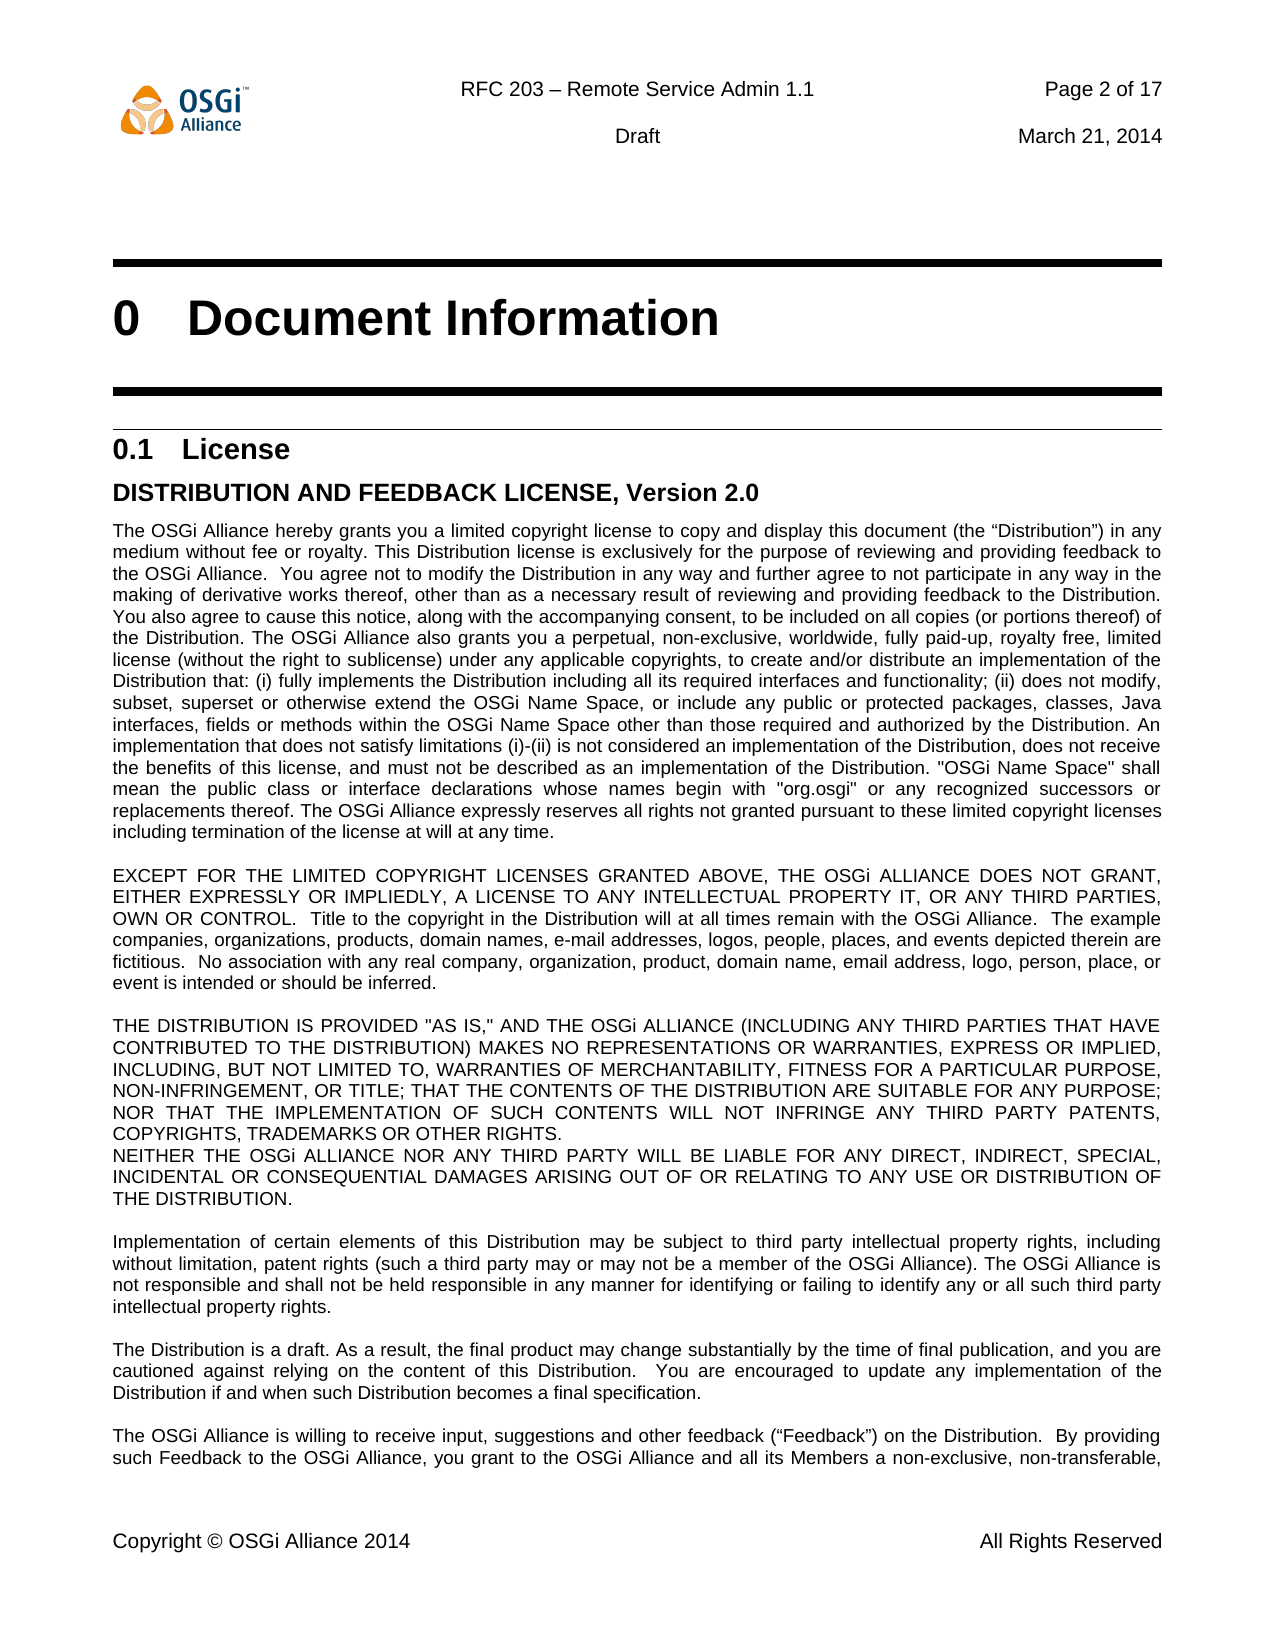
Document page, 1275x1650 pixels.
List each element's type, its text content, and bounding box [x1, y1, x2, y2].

text EXCEPT FOR THE LIMITED COPYRIGHT LICENSES GRANTED ABOVE, THE OSGi ALLIANCE DOES NOT GRANT, EITHER EXPRESSLY OR IMPLIEDLY, A LICENSE TO ANY INTELLECTUAL PROPERTY IT, OR ANY THIRD PARTIES, OWN OR CONTROL. Title to the copyright in the Distribution will at all times remain with the OSGi Alliance. The example companies, organizations, products, domain names, e-mail addresses, logos, people, places, and events depicted therein are fictitious. No association with any real company, organization, product, domain name, email address, logo, person, place, or event is intended or should be inferred. [112, 864, 1162, 994]
subtitle License [112, 430, 1162, 466]
text The OSGi Alliance is willing to receive input, suggestions and other feedback (“Feedback”) on the Distribution. By providing such Feedback to the OSGi Alliance, you grant to the OSGi Alliance and all its Members a non-exclusive, non-transferable, [112, 1425, 1162, 1468]
text The OSGi Alliance hereby grants you a limited copyright license to copy and display this document (the “Distribution”) in any medium without fee or royalty. This Distribution license is exclusively for the purpose of reviewing and providing feedback to the OSGi Alliance. You agree not to modify the Distribution in any way and further agree to not participate in any way in the making of derivative works thereof, other than as a necessary result of reviewing and providing feedback to the Distribution. You also agree to cause this notice, along with the accompanying consent, to be included on all copies (or portions thereof) of the Distribution. The OSGi Alliance also grants you a perpetual, non-exclusive, worldwide, fully paid-up, royalty free, limited license (without the right to sublicense) under any applicable copyrights, to create and/or distribute an implementation of the Distribution that: (i) fully implements the Distribution including all its required interfaces and functionality; (ii) does not modify, subset, superset or otherwise extend the OSGi Name Space, or include any public or protected packages, classes, Java interfaces, fields or methods within the OSGi Name Space other than those required and authorized by the Distribution. An implementation that does not satisfy limitations (i)-(ii) is not considered an implementation of the Distribution, does not receive the benefits of this license, and must not be described as an implementation of the Distribution. "OSGi Name Space" shall mean the public class or interface declarations whose names begin with "org.osgi" or any recognized successors or replacements thereof. The OSGi Alliance expressly reserves all rights not granted pursuant to these limited copyright licenses including termination of the license at will at any time. [112, 519, 1162, 843]
text The Distribution is a draft. As a result, the final product may change substantially by the time of final publication, and you are cautioned against relying on the content of this Distribution. You are encouraged to update any implementation of the Distribution if and when such Distribution becomes a final specification. [112, 1339, 1162, 1403]
picture [113, 78, 257, 142]
text THE DISTRIBUTION IS PROVIDED "AS IS," AND THE OSGi ALLIANCE (INCLUDING ANY THIRD PARTIES THAT HAVE CONTRIBUTED TO THE DISTRIBUTION) MAKES NO REPRESENTATIONS OR WARRANTIES, EXPRESS OR IMPLIED, INCLUDING, BUT NOT LIMITED TO, WARRANTIES OF MERCHANTABILITY, FITNESS FOR A PARTICULAR PURPOSE, NON-INFRINGEMENT, OR TITLE; THAT THE CONTENTS OF THE DISTRIBUTION ARE SUITABLE FOR ANY PURPOSE; NOR THAT THE IMPLEMENTATION OF SUCH CONTENTS WILL NOT INFRINGE ANY THIRD PARTY PATENTS, COPYRIGHTS, TRADEMARKS OR OTHER RIGHTS. [112, 1015, 1162, 1145]
text NEITHER THE OSGi ALLIANCE NOR ANY THIRD PARTY WILL BE LIABLE FOR ANY DIRECT, INDIRECT, SPECIAL, INCIDENTAL OR CONSEQUENTIAL DAMAGES ARISING OUT OF OR RELATING TO ANY USE OR DISTRIBUTION OF THE DISTRIBUTION. [112, 1145, 1162, 1209]
text DISTRIBUTION AND FEEDBACK LICENSE, Version 2.0 [112, 478, 1162, 507]
text Implementation of certain elements of this Distribution may be subject to third party intellectual property rights, including without limitation, patent rights (such a third party may or may not be a member of the OSGi Alliance). The OSGi Alliance is not responsible and shall not be held responsible in any manner for identifying or failing to identify any or all such third party intellectual property rights. [112, 1231, 1162, 1317]
subtitle Document Information [112, 260, 1162, 396]
